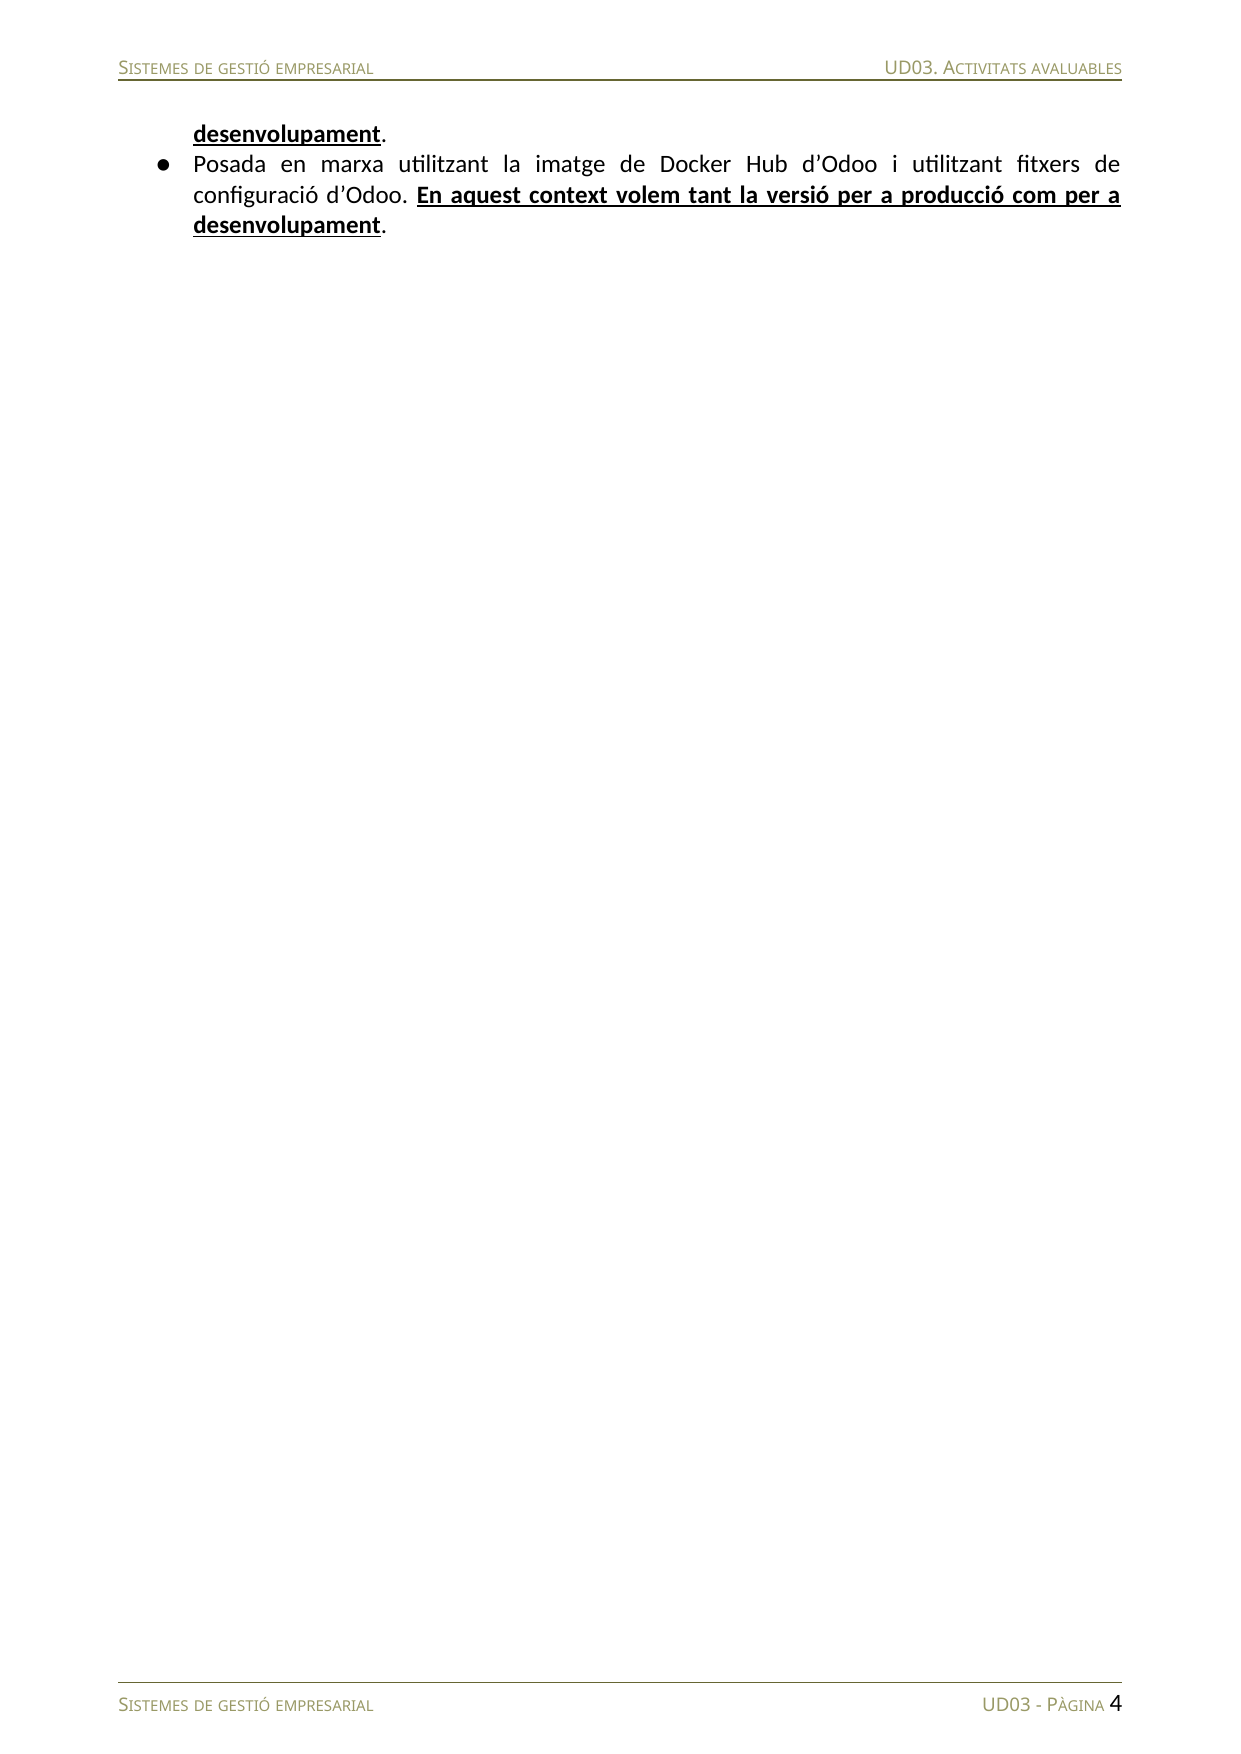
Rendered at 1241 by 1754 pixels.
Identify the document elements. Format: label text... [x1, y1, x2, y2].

list Posada en marxa utilitzant la imatge de Docker Hub d’Odoo i utilitzant fitxers de configuració d’Odoo. En aquest context volem tant la versió per a producció com per a desenvolupament. [156, 148, 1122, 240]
list desenvolupament. [156, 118, 1122, 148]
